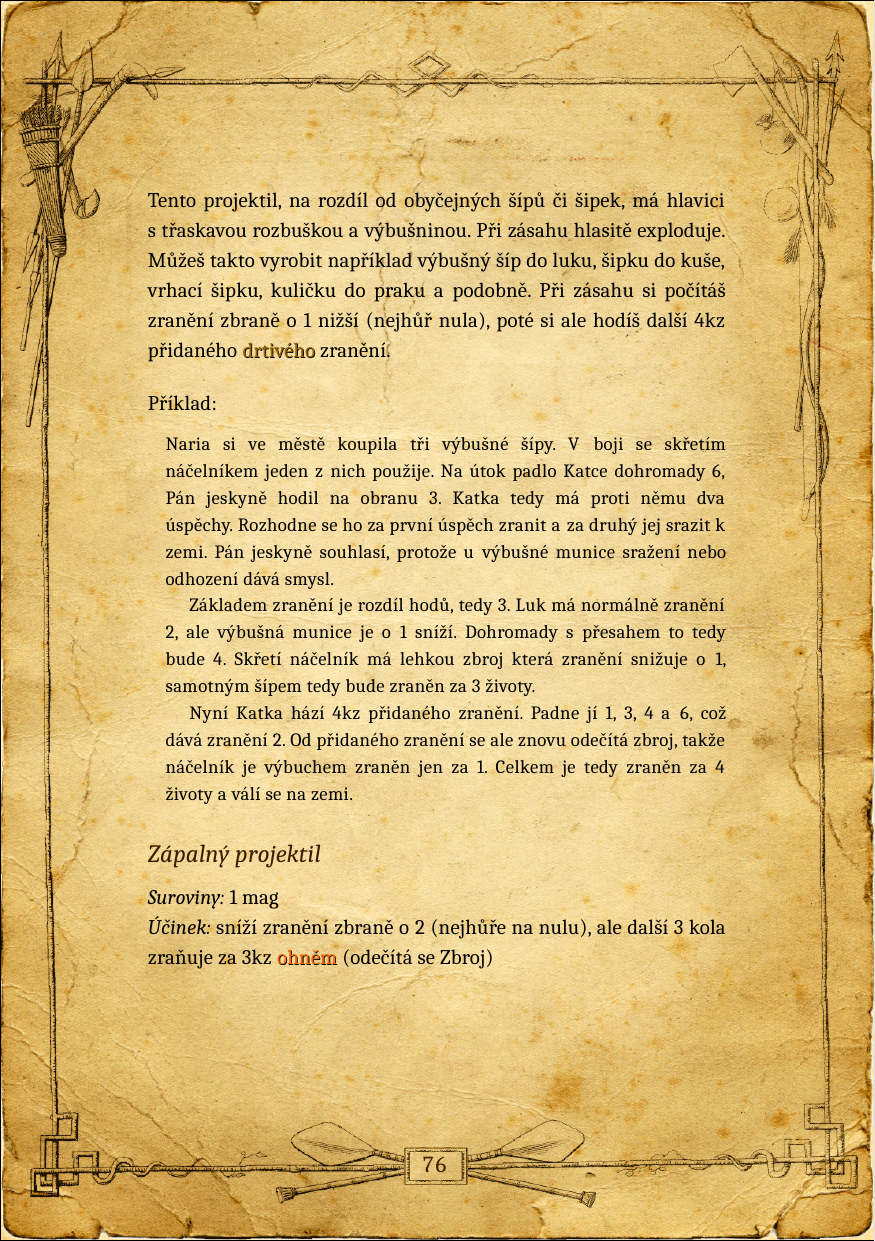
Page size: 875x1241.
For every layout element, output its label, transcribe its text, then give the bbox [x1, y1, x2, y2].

text Příklad: [148, 392, 726, 416]
text Suroviny: 1 mag Účinek: sníží zranění zbraně o⁠ 2 (nejhůře na nulu), ale další 3 kola zraňuje za 3kz ohněm (odečítá se Zbroj) [148, 886, 726, 970]
text Tento projektil, na rozdíl od obyčejných šípů či šipek, má hlavici s⁠ třaskavou rozbuškou a⁠ výbušninou. Při zásahu hlasitě exploduje. Můžeš takto vyrobit například výbušný šíp do luku, šipku do kuše, vrhací šipku, kuličku do praku a⁠ podobně. Při zásahu si počítáš zranění zbraně o⁠ 1 nižší (nejhůř nula), poté si ale hodíš další 4kz přidaného drtivého zranění. [148, 189, 726, 362]
subtitle Zápalný projektil [148, 839, 726, 868]
picture [1, 1, 874, 1240]
text Naria si ve městě koupila tři výbušné šípy. V⁠ boji se skřetím náčelníkem jeden z⁠ nich použije. Na útok padlo Katce dohromady 6, Pán jeskyně hodil na obranu 3. Katka tedy má proti němu dva úspěchy. Rozhodne se ho za první úspěch zranit a⁠ za druhý jej srazit k⁠ zemi. Pán jeskyně souhlasí, protože u⁠ výbušné munice sražení nebo odhození dává smysl. Základem zranění je rozdíl hodů, tedy 3. Luk má normálně zranění 2, ale výbušná munice je o⁠ 1 sníží. Dohromady s⁠ přesahem to tedy bude 4. Skřetí náčelník má lehkou zbroj která zranění snižuje o⁠ 1, samotným šípem tedy bude zraněn za 3 životy. Nyní Katka hází 4kz přidaného zranění. Padne jí 1, 3, 4 a⁠ 6, což dává zranění 2. Od přidaného zranění se ale znovu odečítá zbroj, takže náčelník je výbuchem zraněn jen za 1. Celkem je tedy zraněn za 4 životy a⁠ válí se na zemi. [165, 434, 726, 805]
